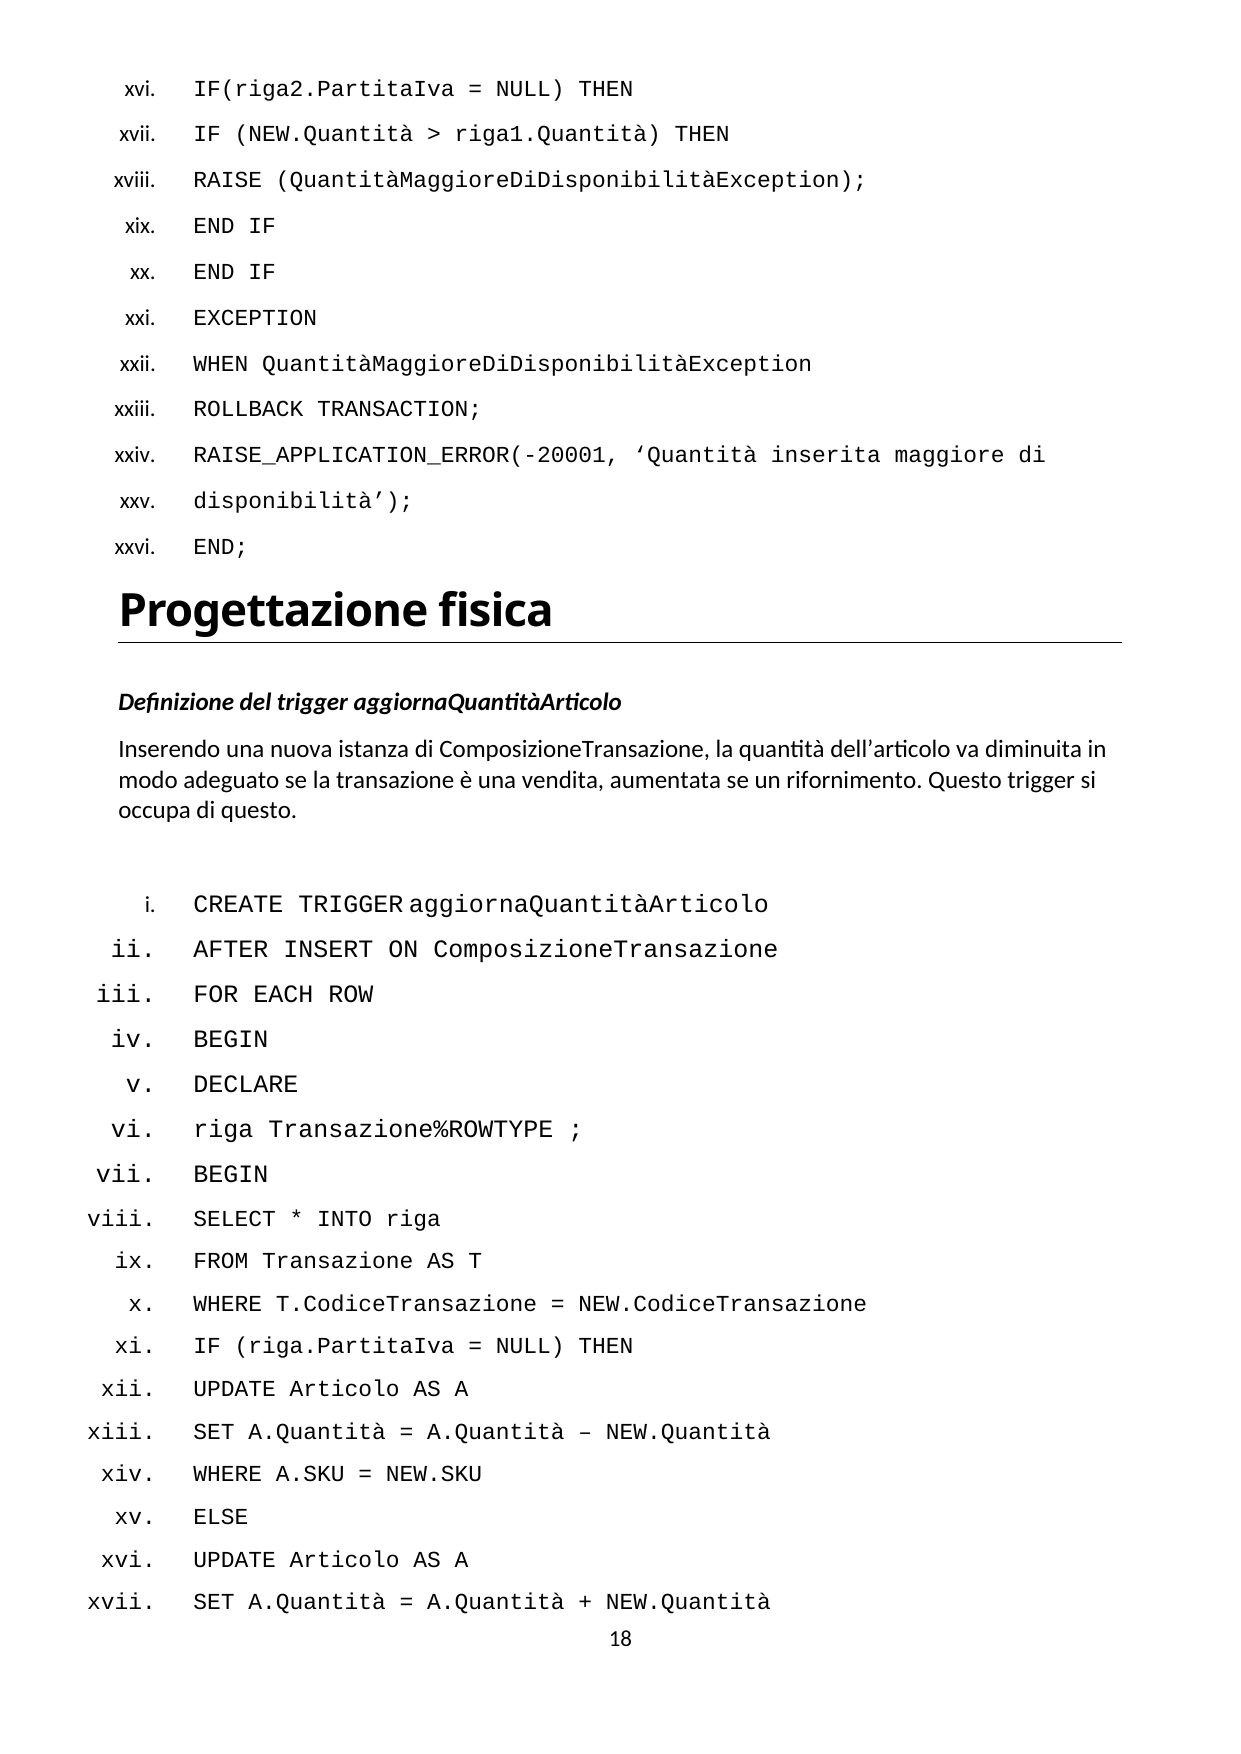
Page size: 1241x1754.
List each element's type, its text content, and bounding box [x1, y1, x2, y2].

list CREATE TRIGGER aggiornaQuantitàArticolo [156, 889, 1122, 920]
list RAISE_APPLICATION_ERROR(-20001, ‘Quantità inserita maggiore di [156, 440, 1122, 469]
list DECLARE [156, 1072, 1122, 1100]
list EXCEPTION [156, 303, 1122, 332]
list UPDATE Articolo AS A [156, 1548, 1122, 1574]
list FROM Transazione AS T [156, 1250, 1122, 1276]
list IF (NEW.Quantità > riga1.Quantità) THEN [156, 119, 1122, 149]
list END IF [156, 211, 1122, 240]
list WHERE T.CodiceTransazione = NEW.CodiceTransazione [156, 1292, 1122, 1318]
list IF(riga2.PartitaIva = NULL) THEN [156, 74, 1122, 103]
list UPDATE Articolo AS A [156, 1377, 1122, 1403]
list WHEN QuantitàMaggioreDiDisponibilitàException [156, 349, 1122, 378]
list disponibilità’); [156, 486, 1122, 515]
list FOR EACH ROW [156, 982, 1122, 1010]
list WHERE A.SKU = NEW.SKU [156, 1463, 1122, 1489]
text Inserendo una nuova istanza di ComposizioneTransazione, la quantità dell’articolo va diminuita in modo adeguato se la transazione è una vendita, aumentata se un rifornimento. Questo trigger si occupa di questo. [118, 733, 1122, 825]
list ROLLBACK TRANSACTION; [156, 394, 1122, 424]
text Definizione del trigger aggiornaQuantitàArticolo [118, 686, 1122, 717]
list RAISE (QuantitàMaggioreDiDisponibilitàException); [156, 165, 1122, 194]
list END IF [156, 257, 1122, 286]
list IF (riga.PartitaIva = NULL) THEN [156, 1335, 1122, 1361]
list SET A.Quantità = A.Quantità + NEW.Quantità [156, 1591, 1122, 1616]
title Progettazione fisica [118, 578, 1122, 642]
list BEGIN [156, 1162, 1122, 1190]
list AFTER INSERT ON ComposizioneTransazione [156, 937, 1122, 965]
list END; [156, 532, 1122, 561]
list ELSE [156, 1505, 1122, 1531]
list SELECT * INTO riga [156, 1207, 1122, 1233]
list SET A.Quantità = A.Quantità – NEW.Quantità [156, 1420, 1122, 1446]
list BEGIN [156, 1027, 1122, 1055]
list riga Transazione%ROWTYPE ; [156, 1117, 1122, 1145]
